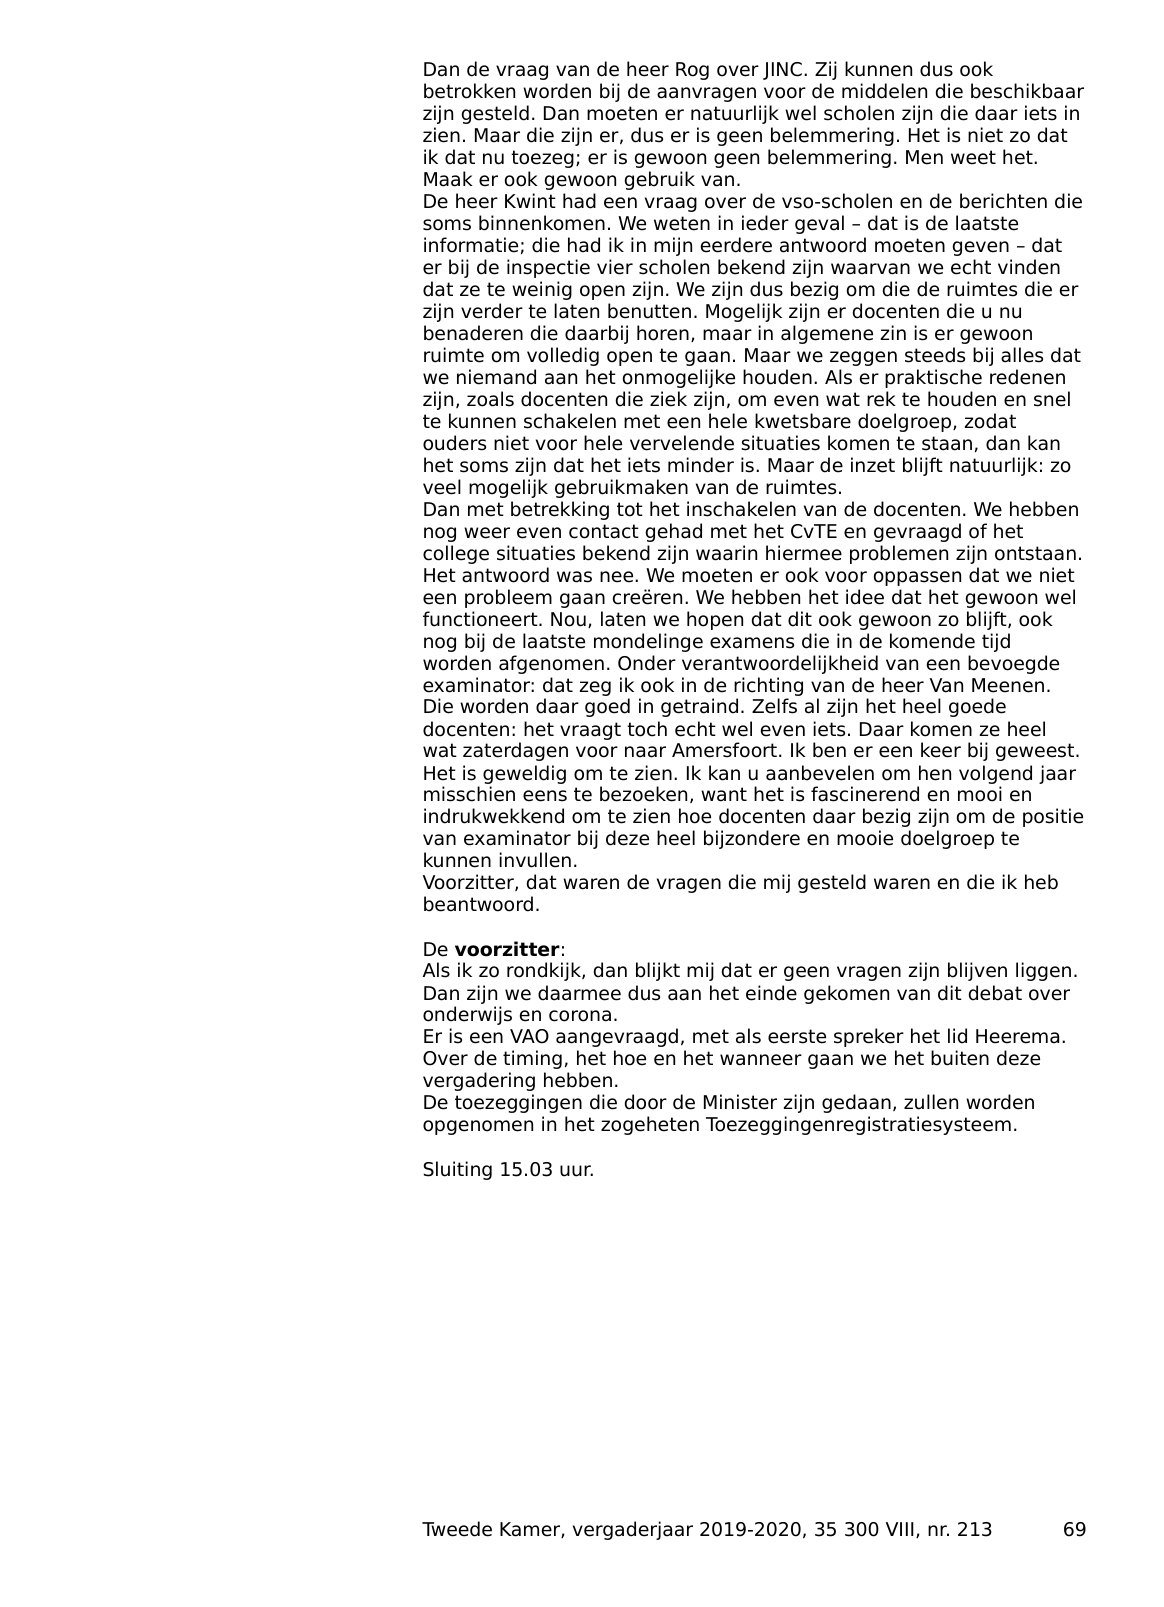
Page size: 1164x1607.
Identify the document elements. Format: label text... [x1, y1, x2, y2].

text Dan met betrekking tot het inschakelen van de docenten. We hebben nog weer even contact gehad met het CvTE en gevraagd of het college situaties bekend zijn waarin hiermee problemen zijn ontstaan. Het antwoord was nee. We moeten er ook voor oppassen dat we niet een probleem gaan creëren. We hebben het idee dat het gewoon wel functioneert. Nou, laten we hopen dat dit ook gewoon zo blijft, ook nog bij de laatste mondelinge examens die in de komende tijd worden afgenomen. Onder verantwoordelijkheid van een bevoegde examinator: dat zeg ik ook in de richting van de heer Van Meenen. Die worden daar goed in getraind. Zelfs al zijn het heel goede docenten: het vraagt toch echt wel even iets. Daar komen ze heel wat zaterdagen voor naar Amersfoort. Ik ben er een keer bij geweest. Het is geweldig om te zien. Ik kan u aanbevelen om hen volgend jaar misschien eens te bezoeken, want het is fascinerend en mooi en indrukwekkend om te zien hoe docenten daar bezig zijn om de positie van examinator bij deze heel bijzondere en mooie doelgroep te kunnen invullen. [422, 499, 1087, 872]
text Sluiting 15.03 uur. [422, 1158, 1087, 1180]
text Er is een VAO aangevraagd, met als eerste spreker het lid Heerema. Over de timing, het hoe en het wanneer gaan we het buiten deze vergadering hebben. [422, 1026, 1087, 1092]
text Voorzitter, dat waren de vragen die mij gesteld waren en die ik heb beantwoord. [422, 872, 1087, 916]
text De toezeggingen die door de Minister zijn gedaan, zullen worden opgenomen in het zogeheten Toezeggingenregistratiesysteem. [422, 1092, 1087, 1136]
text De voorzitter: [422, 938, 1087, 960]
text De heer Kwint had een vraag over de vso-scholen en de berichten die soms binnenkomen. We weten in ieder geval – dat is de laatste informatie; die had ik in mijn eerdere antwoord moeten geven – dat er bij de inspectie vier scholen bekend zijn waarvan we echt vinden dat ze te weinig open zijn. We zijn dus bezig om die de ruimtes die er zijn verder te laten benutten. Mogelijk zijn er docenten die u nu benaderen die daarbij horen, maar in algemene zin is er gewoon ruimte om volledig open te gaan. Maar we zeggen steeds bij alles dat we niemand aan het onmogelijke houden. Als er praktische redenen zijn, zoals docenten die ziek zijn, om even wat rek te houden en snel te kunnen schakelen met een hele kwetsbare doelgroep, zodat ouders niet voor hele vervelende situaties komen te staan, dan kan het soms zijn dat het iets minder is. Maar de inzet blijft natuurlijk: zo veel mogelijk gebruikmaken van de ruimtes. [422, 191, 1087, 499]
text Als ik zo rondkijk, dan blijkt mij dat er geen vragen zijn blijven liggen. Dan zijn we daarmee dus aan het einde gekomen van dit debat over onderwijs en corona. [422, 960, 1087, 1026]
text Dan de vraag van de heer Rog over JINC. Zij kunnen dus ook betrokken worden bij de aanvragen voor de middelen die beschikbaar zijn gesteld. Dan moeten er natuurlijk wel scholen zijn die daar iets in zien. Maar die zijn er, dus er is geen belemmering. Het is niet zo dat ik dat nu toezeg; er is gewoon geen belemmering. Men weet het. Maak er ook gewoon gebruik van. [422, 59, 1087, 191]
